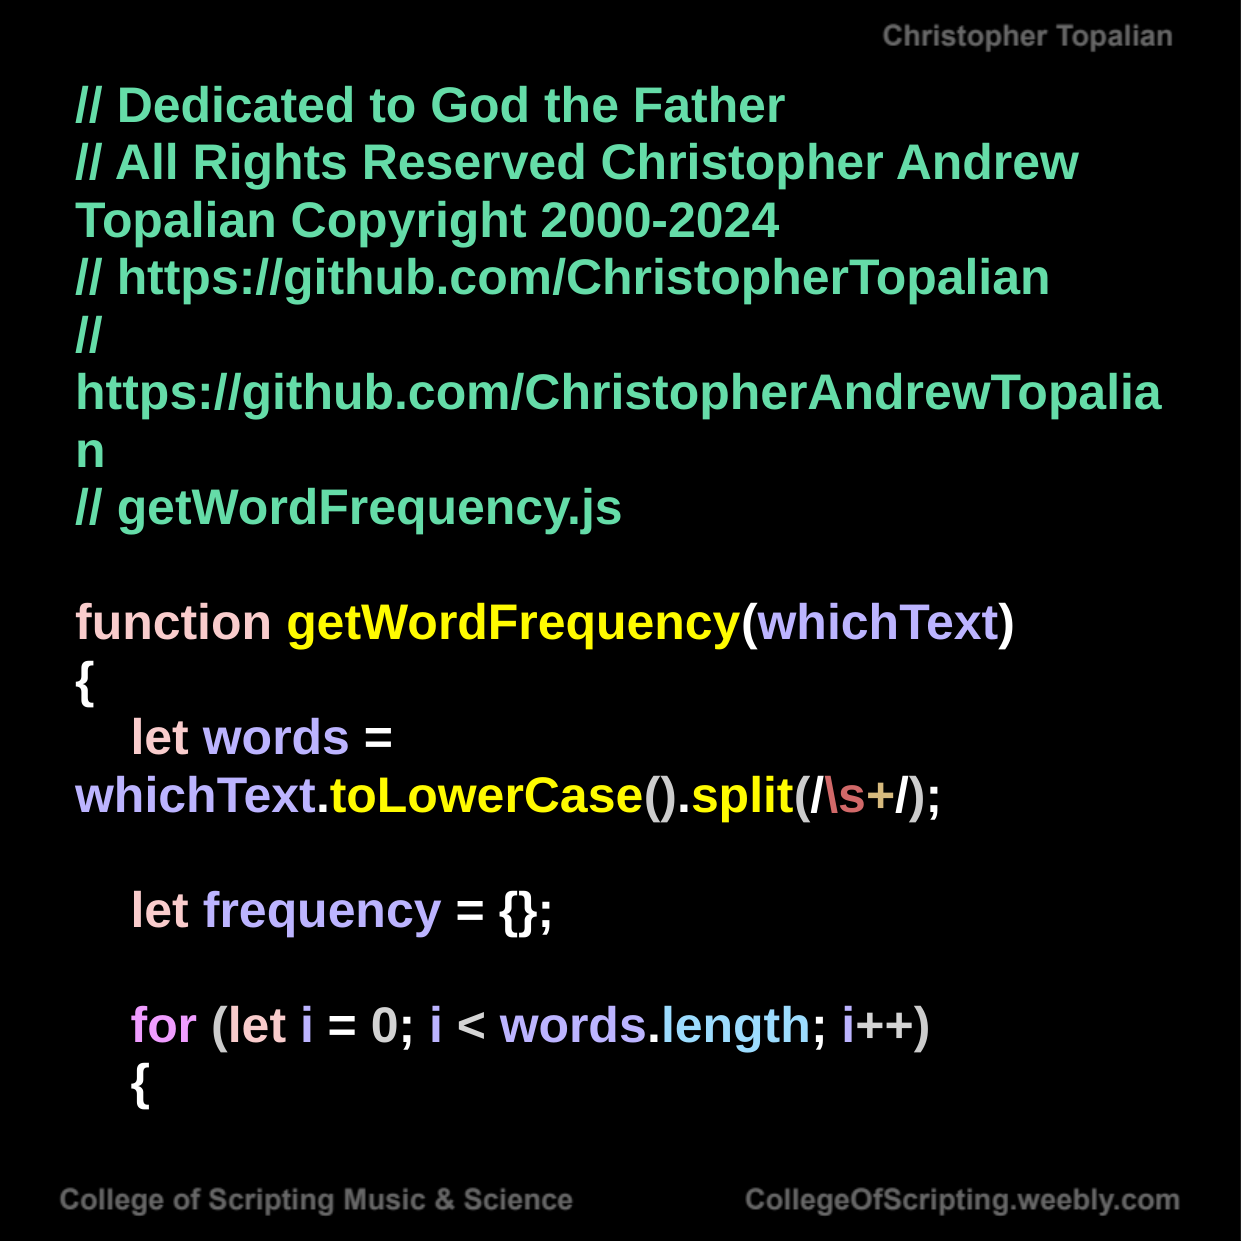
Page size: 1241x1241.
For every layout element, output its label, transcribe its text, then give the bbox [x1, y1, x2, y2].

text let frequency = {}; [75, 880, 1166, 937]
text // https://github.com/ChristopherAndrewTopalian [75, 305, 1166, 477]
text // https://github.com/ChristopherTopalian [75, 247, 1166, 305]
text { [75, 650, 1166, 707]
text // getWordFrequency.js [75, 477, 1166, 535]
text let words = whichText.toLowerCase().split(/\s+/); [75, 707, 1166, 822]
text for (let i = 0; i < words.length; i++) [75, 995, 1166, 1052]
text { [75, 1052, 1166, 1110]
text // All Rights Reserved Christopher Andrew Topalian Copyright 2000-2024 [75, 132, 1166, 247]
text function getWordFrequency(whichText) [75, 592, 1166, 650]
text // Dedicated to God the Father [75, 75, 1166, 132]
